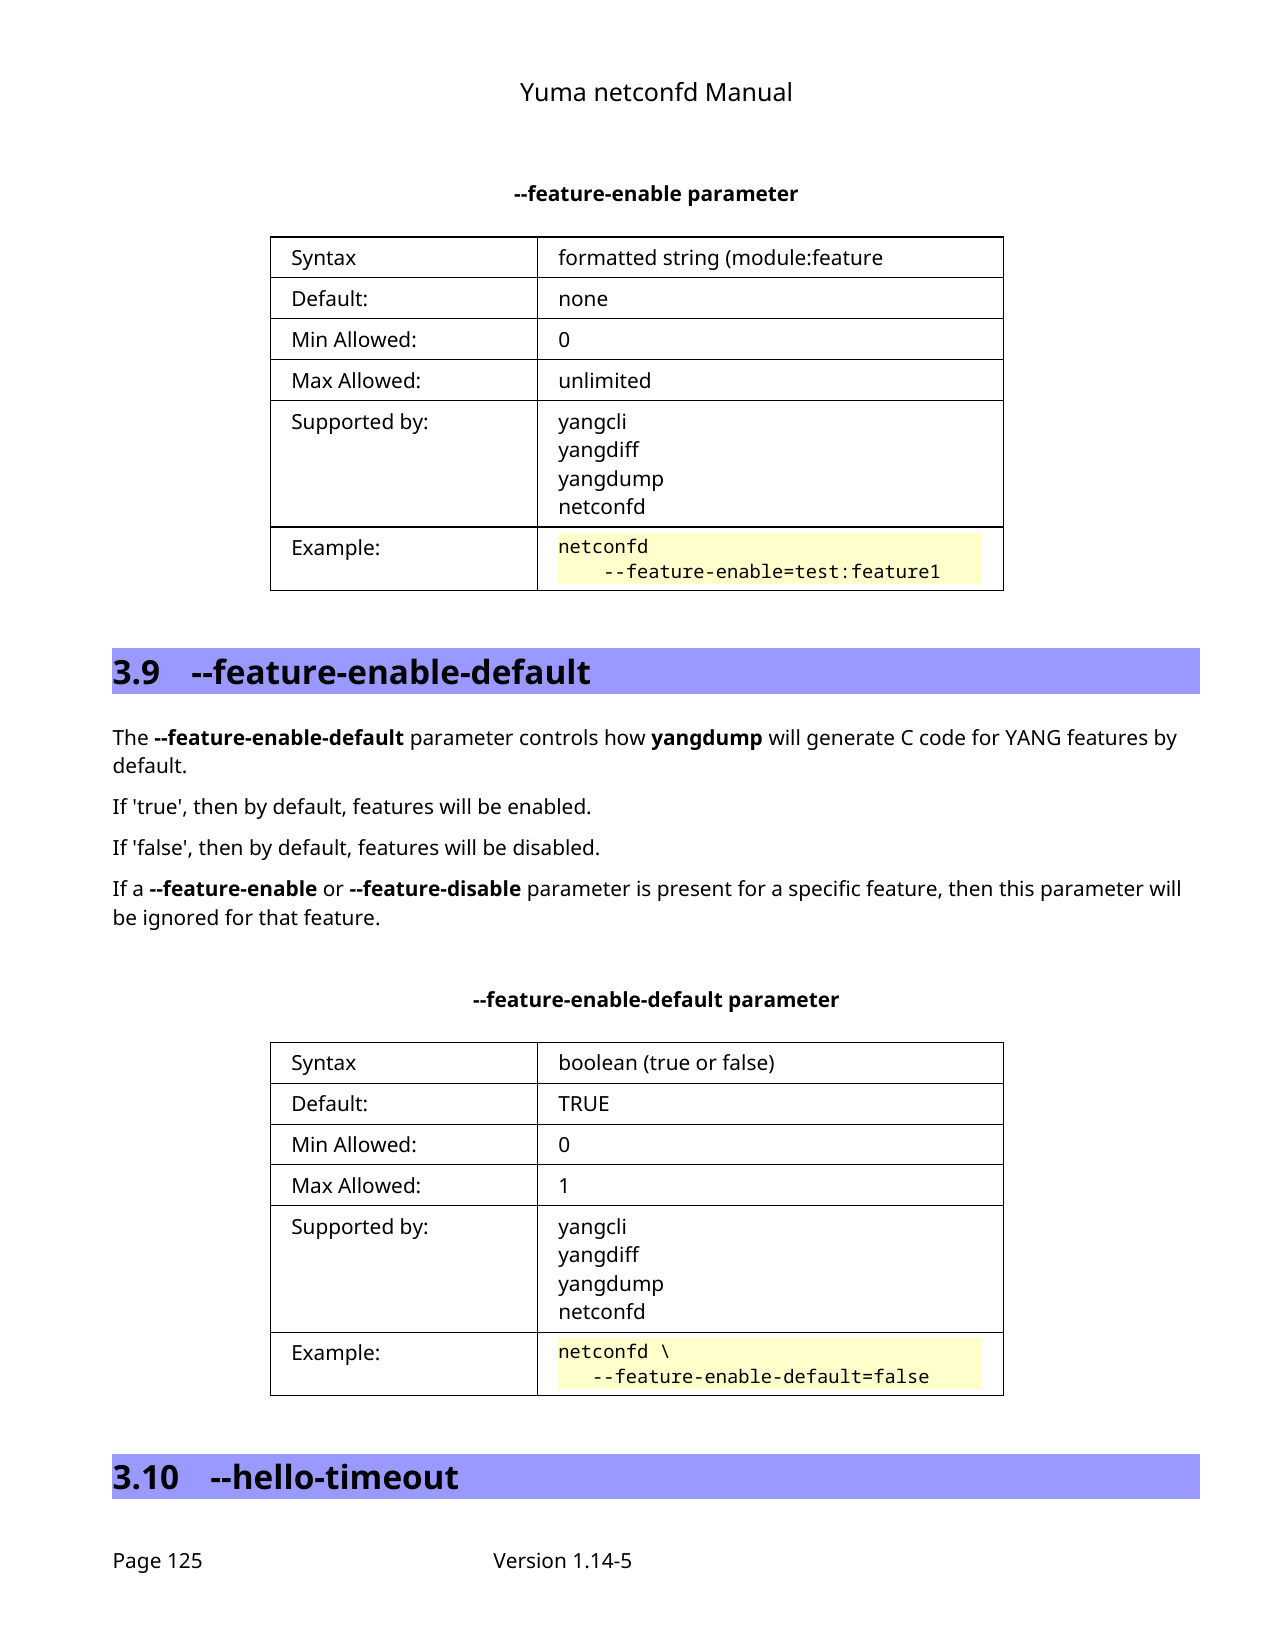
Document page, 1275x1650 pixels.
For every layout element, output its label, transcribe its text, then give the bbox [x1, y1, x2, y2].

subtitle --feature-enable-default [112, 648, 1200, 694]
table_header formatted string (module:feature [538, 238, 1003, 277]
table_cell TRUE [538, 1084, 1003, 1123]
table_cell 1 [538, 1165, 1003, 1205]
table_header Syntax [271, 238, 537, 277]
table_header Syntax [271, 1043, 537, 1082]
table_cell netconfd --feature-enable=test:feature1 [538, 528, 1003, 590]
table_cell 0 [538, 319, 1003, 359]
table_cell yangcli yangdiff yangdump netconfd [538, 1206, 1003, 1332]
table_cell none [538, 278, 1003, 318]
table_cell Max Allowed: [271, 1165, 537, 1205]
table_cell Supported by: [271, 401, 537, 526]
subtitle --feature-enable-default parameter [127, 985, 1185, 1013]
text If a --feature-enable or --feature-disable parameter is present for a specific feature, then this parameter will be ignored for that feature. [112, 874, 1200, 931]
table_cell Min Allowed: [271, 1125, 537, 1164]
text If 'true', then by default, features will be enabled. [112, 792, 1200, 821]
subtitle --hello-timeout [112, 1454, 1200, 1499]
table_cell Supported by: [271, 1206, 537, 1332]
text If 'false', then by default, features will be disabled. [112, 833, 1200, 862]
table_cell Default: [271, 1084, 537, 1123]
text The --feature-enable-default parameter controls how yangdump will generate C code for YANG features by default. [112, 723, 1200, 780]
table_cell Min Allowed: [271, 319, 537, 359]
table_cell Max Allowed: [271, 360, 537, 400]
table_cell netconfd \ --feature-enable-default=false [538, 1333, 1003, 1395]
table_cell Example: [271, 1333, 537, 1395]
table_cell Default: [271, 278, 537, 318]
table_header boolean (true or false) [538, 1043, 1003, 1082]
table_cell Example: [271, 528, 537, 590]
table_cell yangcli yangdiff yangdump netconfd [538, 401, 1003, 526]
table_cell 0 [538, 1125, 1003, 1164]
table_cell unlimited [538, 360, 1003, 400]
subtitle --feature-enable parameter [127, 179, 1185, 208]
